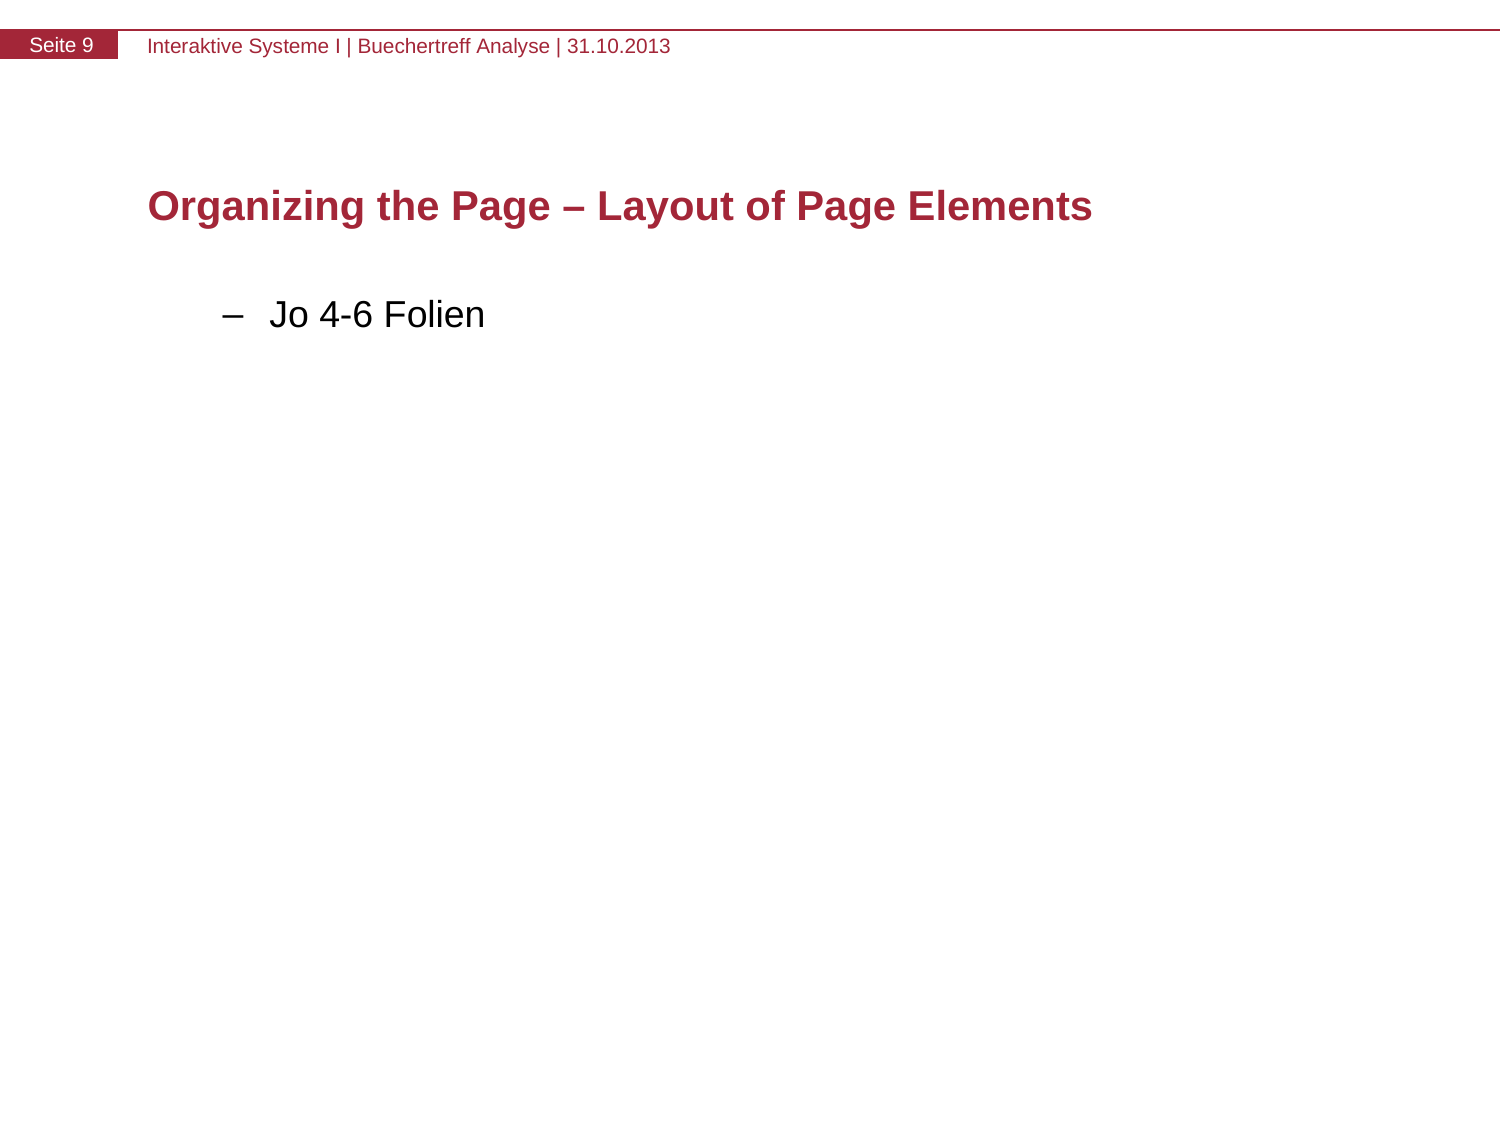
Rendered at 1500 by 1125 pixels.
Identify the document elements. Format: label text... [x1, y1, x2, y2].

title Organizing the Page – Layout of Page Elements [132, 149, 1413, 258]
list Jo 4-6 Folien [132, 287, 1371, 888]
